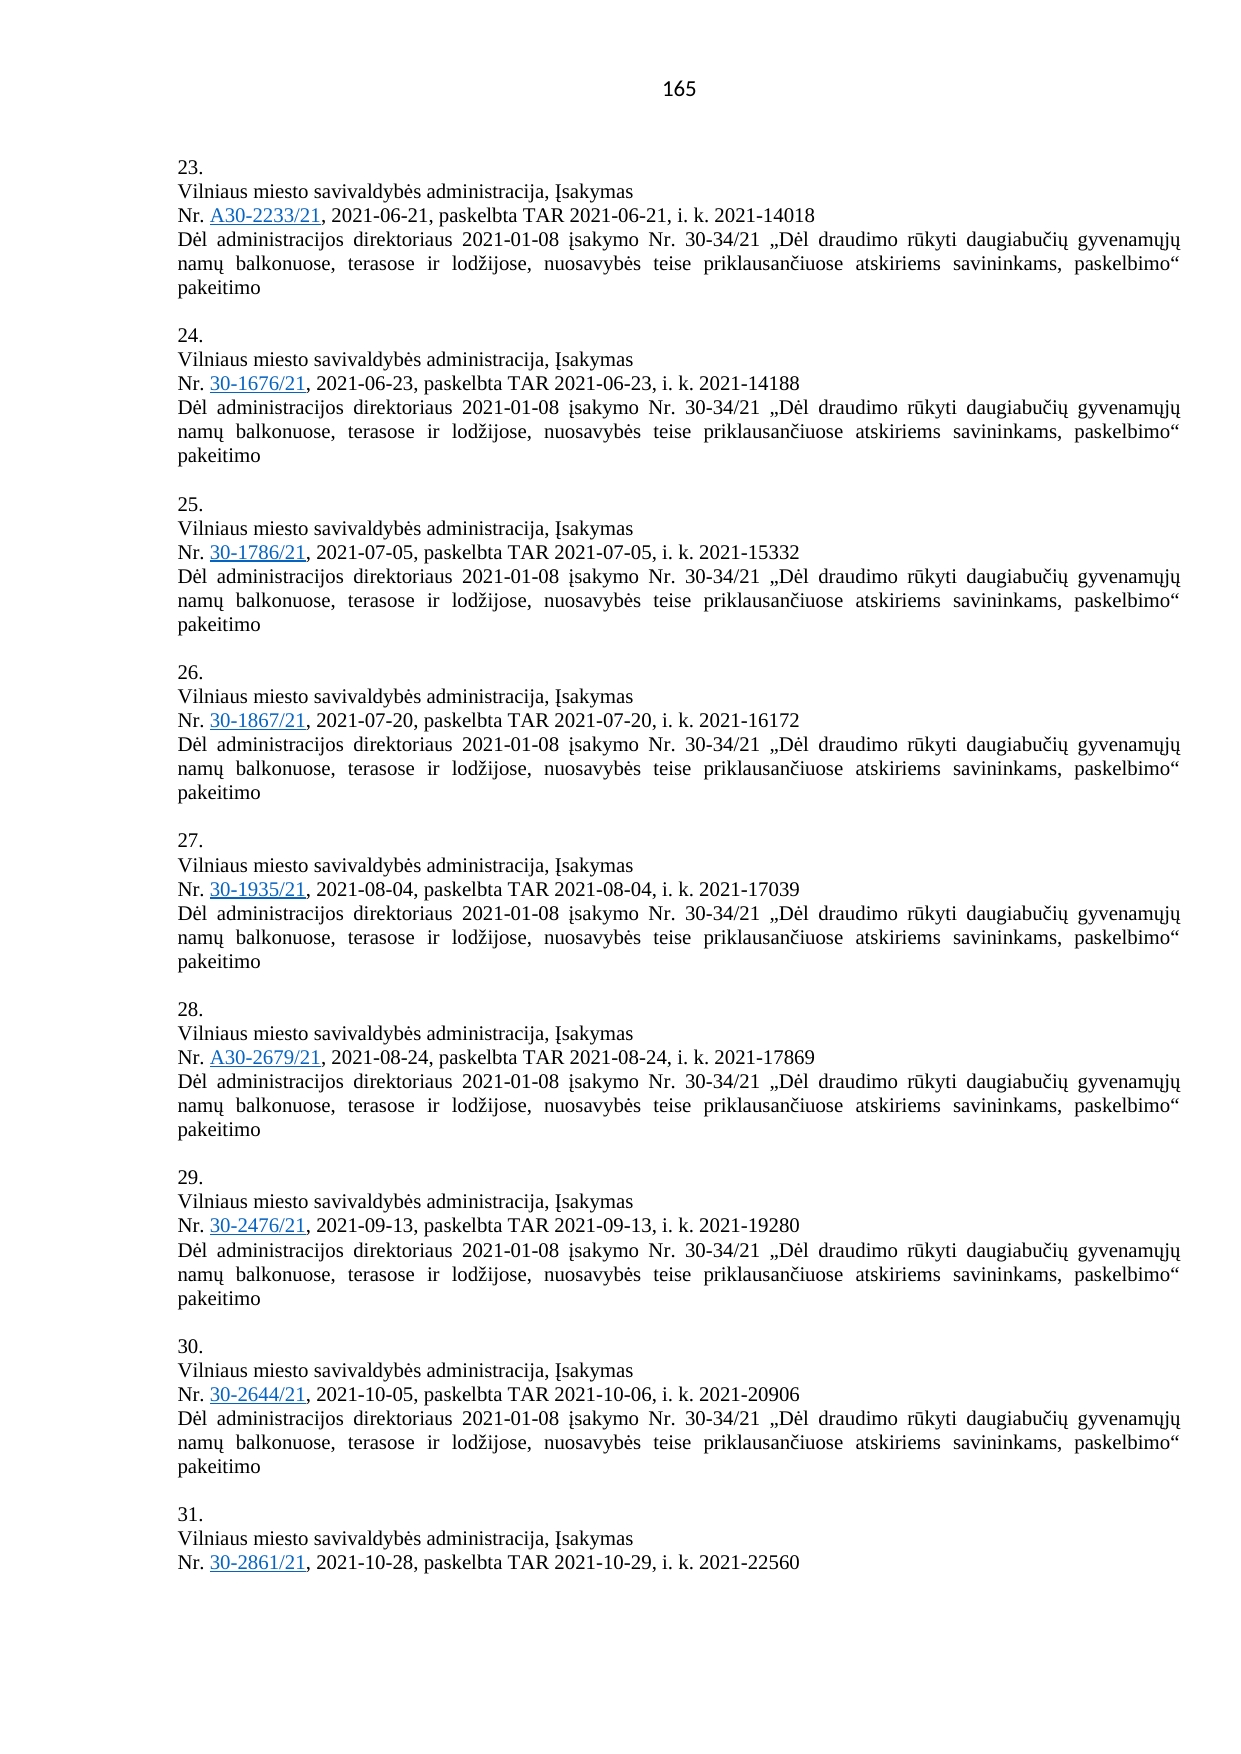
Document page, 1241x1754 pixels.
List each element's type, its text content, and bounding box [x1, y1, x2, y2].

text Dėl administracijos direktoriaus 2021-01-08 įsakymo Nr. 30-34/21 „Dėl draudimo rūkyti daugiabučių gyvenamųjų namų balkonuose, terasose ir lodžijose, nuosavybės teise priklausančiuose atskiriems savininkams, paskelbimo“ pakeitimo [177, 1237, 1181, 1310]
text Vilniaus miesto savivaldybės administracija, Įsakymas [177, 347, 1181, 371]
text Dėl administracijos direktoriaus 2021-01-08 įsakymo Nr. 30-34/21 „Dėl draudimo rūkyti daugiabučių gyvenamųjų namų balkonuose, terasose ir lodžijose, nuosavybės teise priklausančiuose atskiriems savininkams, paskelbimo“ pakeitimo [177, 564, 1181, 636]
text Vilniaus miesto savivaldybės administracija, Įsakymas [177, 1526, 1181, 1550]
text Dėl administracijos direktoriaus 2021-01-08 įsakymo Nr. 30-34/21 „Dėl draudimo rūkyti daugiabučių gyvenamųjų namų balkonuose, terasose ir lodžijose, nuosavybės teise priklausančiuose atskiriems savininkams, paskelbimo“ pakeitimo [177, 395, 1181, 467]
text Nr. 30-1935/21, 2021-08-04, paskelbta TAR 2021-08-04, i. k. 2021-17039 [177, 877, 1181, 901]
text Nr. 30-2861/21, 2021-10-28, paskelbta TAR 2021-10-29, i. k. 2021-22560 [177, 1550, 1181, 1574]
text Vilniaus miesto savivaldybės administracija, Įsakymas [177, 1358, 1181, 1382]
text 30. [177, 1334, 1181, 1358]
text Dėl administracijos direktoriaus 2021-01-08 įsakymo Nr. 30-34/21 „Dėl draudimo rūkyti daugiabučių gyvenamųjų namų balkonuose, terasose ir lodžijose, nuosavybės teise priklausančiuose atskiriems savininkams, paskelbimo“ pakeitimo [177, 901, 1181, 973]
text Nr. A30-2233/21, 2021-06-21, paskelbta TAR 2021-06-21, i. k. 2021-14018 [177, 203, 1181, 227]
text Nr. 30-2476/21, 2021-09-13, paskelbta TAR 2021-09-13, i. k. 2021-19280 [177, 1213, 1181, 1237]
text 24. [177, 323, 1181, 347]
text 27. [177, 828, 1181, 852]
text Dėl administracijos direktoriaus 2021-01-08 įsakymo Nr. 30-34/21 „Dėl draudimo rūkyti daugiabučių gyvenamųjų namų balkonuose, terasose ir lodžijose, nuosavybės teise priklausančiuose atskiriems savininkams, paskelbimo“ pakeitimo [177, 1069, 1181, 1141]
text Vilniaus miesto savivaldybės administracija, Įsakymas [177, 1021, 1181, 1045]
text Nr. 30-1676/21, 2021-06-23, paskelbta TAR 2021-06-23, i. k. 2021-14188 [177, 371, 1181, 395]
text 29. [177, 1165, 1181, 1189]
text Vilniaus miesto savivaldybės administracija, Įsakymas [177, 516, 1181, 540]
text 25. [177, 492, 1181, 516]
text 31. [177, 1502, 1181, 1526]
text 28. [177, 997, 1181, 1021]
text 23. [177, 155, 1181, 179]
text Vilniaus miesto savivaldybės administracija, Įsakymas [177, 1189, 1181, 1213]
text Nr. 30-2644/21, 2021-10-05, paskelbta TAR 2021-10-06, i. k. 2021-20906 [177, 1382, 1181, 1406]
text Vilniaus miesto savivaldybės administracija, Įsakymas [177, 852, 1181, 877]
text Dėl administracijos direktoriaus 2021-01-08 įsakymo Nr. 30-34/21 „Dėl draudimo rūkyti daugiabučių gyvenamųjų namų balkonuose, terasose ir lodžijose, nuosavybės teise priklausančiuose atskiriems savininkams, paskelbimo“ pakeitimo [177, 227, 1181, 299]
text Nr. A30-2679/21, 2021-08-24, paskelbta TAR 2021-08-24, i. k. 2021-17869 [177, 1045, 1181, 1069]
text 26. [177, 660, 1181, 684]
text Dėl administracijos direktoriaus 2021-01-08 įsakymo Nr. 30-34/21 „Dėl draudimo rūkyti daugiabučių gyvenamųjų namų balkonuose, terasose ir lodžijose, nuosavybės teise priklausančiuose atskiriems savininkams, paskelbimo“ pakeitimo [177, 732, 1181, 804]
text Vilniaus miesto savivaldybės administracija, Įsakymas [177, 179, 1181, 203]
text Nr. 30-1867/21, 2021-07-20, paskelbta TAR 2021-07-20, i. k. 2021-16172 [177, 708, 1181, 732]
text Nr. 30-1786/21, 2021-07-05, paskelbta TAR 2021-07-05, i. k. 2021-15332 [177, 540, 1181, 564]
text Dėl administracijos direktoriaus 2021-01-08 įsakymo Nr. 30-34/21 „Dėl draudimo rūkyti daugiabučių gyvenamųjų namų balkonuose, terasose ir lodžijose, nuosavybės teise priklausančiuose atskiriems savininkams, paskelbimo“ pakeitimo [177, 1406, 1181, 1478]
text Vilniaus miesto savivaldybės administracija, Įsakymas [177, 684, 1181, 708]
